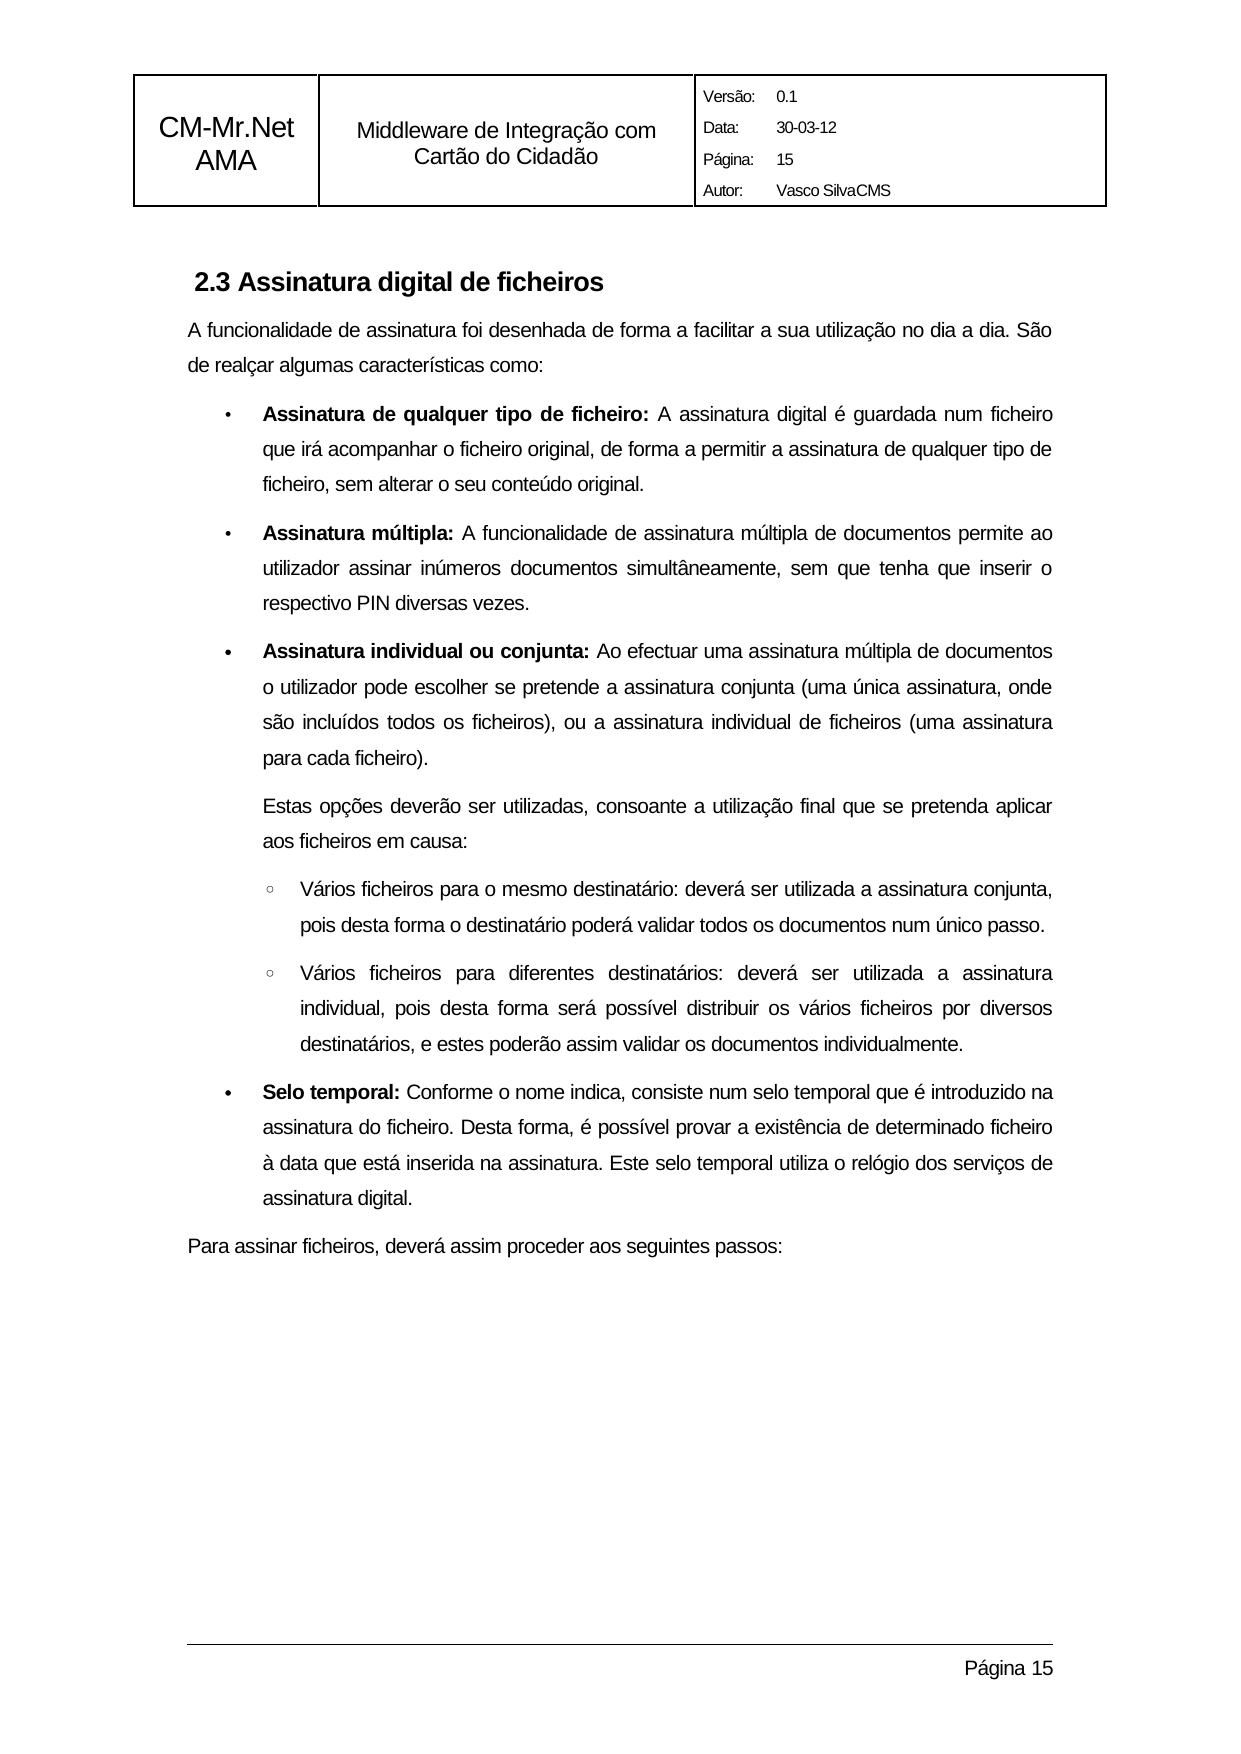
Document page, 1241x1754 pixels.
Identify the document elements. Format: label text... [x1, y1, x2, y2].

text Para assinar ficheiros, deverá assim proceder aos seguintes passos: [187, 1235, 1053, 1258]
list Selo temporal: Conforme o nome indica, consiste num selo temporal que é introduzido na assinatura do ficheiro. Desta forma, é possível provar a existência de determinado ficheiro à data que está inserida na assinatura. Este selo temporal utiliza o relógio dos serviços de assinatura digital. [225, 1081, 1053, 1210]
list Vários ficheiros para o mesmo destinatário: deverá ser utilizada a assinatura conjunta, pois desta forma o destinatário poderá validar todos os documentos num único passo. [262, 878, 1053, 937]
text A funcionalidade de assinatura foi desenhada de forma a facilitar a sua utilização no dia a dia. São de realçar algumas características como: [187, 318, 1053, 377]
list Assinatura de qualquer tipo de ficheiro: A assinatura digital é guardada num ficheiro que irá acompanhar o ficheiro original, de forma a permitir a assinatura de qualquer tipo de ficheiro, sem alterar o seu conteúdo original. [225, 402, 1053, 496]
subtitle Assinatura digital de ficheiros [187, 267, 1053, 297]
list Assinatura múltipla: A funcionalidade de assinatura múltipla de documentos permite ao utilizador assinar inúmeros documentos simultâneamente, sem que tenha que inserir o respectivo PIN diversas vezes. [225, 521, 1053, 615]
list Assinatura individual ou conjunta: Ao efectuar uma assinatura múltipla de documentos o utilizador pode escolher se pretende a assinatura conjunta (uma única assinatura, onde são incluídos todos os ficheiros), ou a assinatura individual de ficheiros (uma assinatura para cada ficheiro). [225, 640, 1053, 769]
list Estas opções deverão ser utilizadas, consoante a utilização final que se pretenda aplicar aos ficheiros em causa: [225, 794, 1053, 853]
list Vários ficheiros para diferentes destinatários: deverá ser utilizada a assinatura individual, pois desta forma será possível distribuir os vários ficheiros por diversos destinatários, e estes poderão assim validar os documentos individualmente. [262, 962, 1053, 1056]
